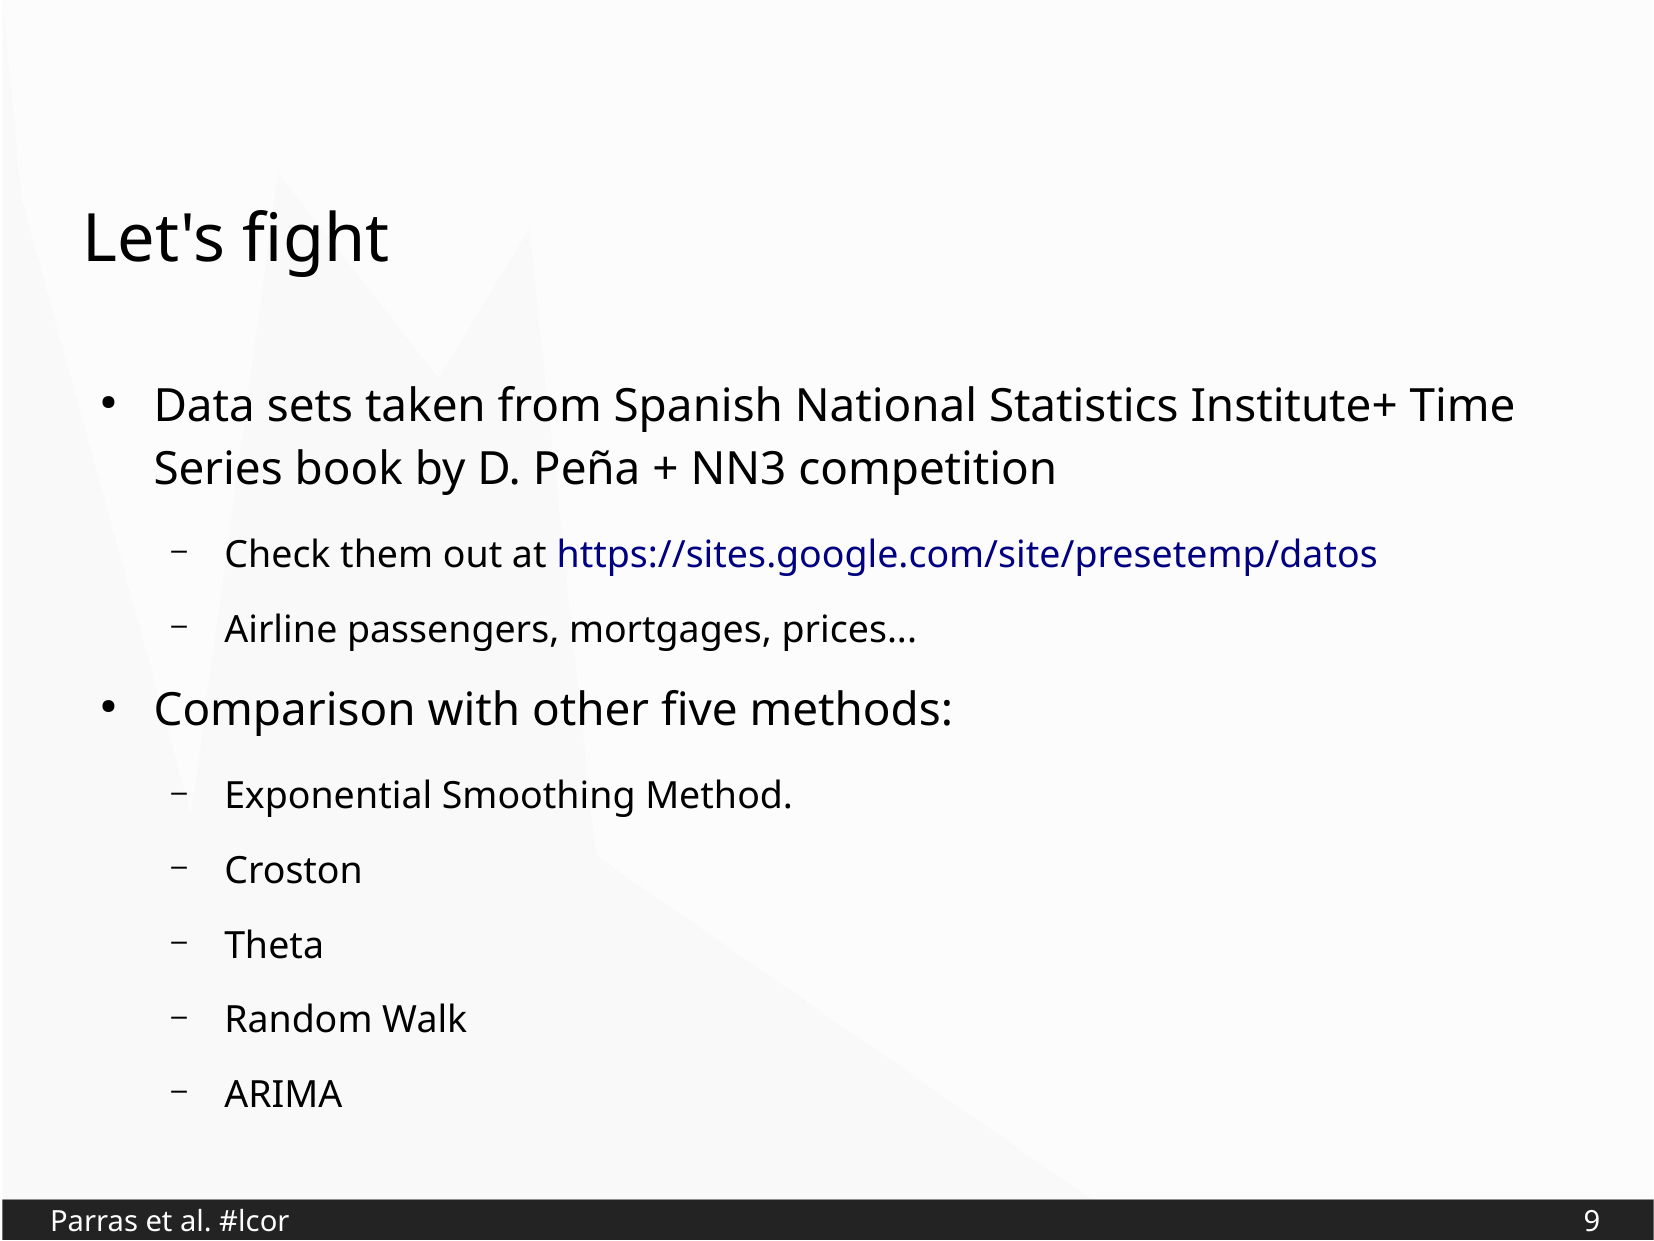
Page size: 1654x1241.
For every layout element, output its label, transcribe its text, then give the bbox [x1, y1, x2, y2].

title Let's fight [82, 132, 1571, 340]
list Data sets taken from Spanish National Statistics Institute+ Time Series book by D. Peña + NN3 competition Check them out at https://sites.google.com/site/presetemp/datos Airline passengers, mortgages, prices... Comparison with other five methods: Exponential Smoothing Method. Croston Theta Random Walk ARIMA [82, 372, 1571, 1093]
picture [2, 0, 1654, 1241]
